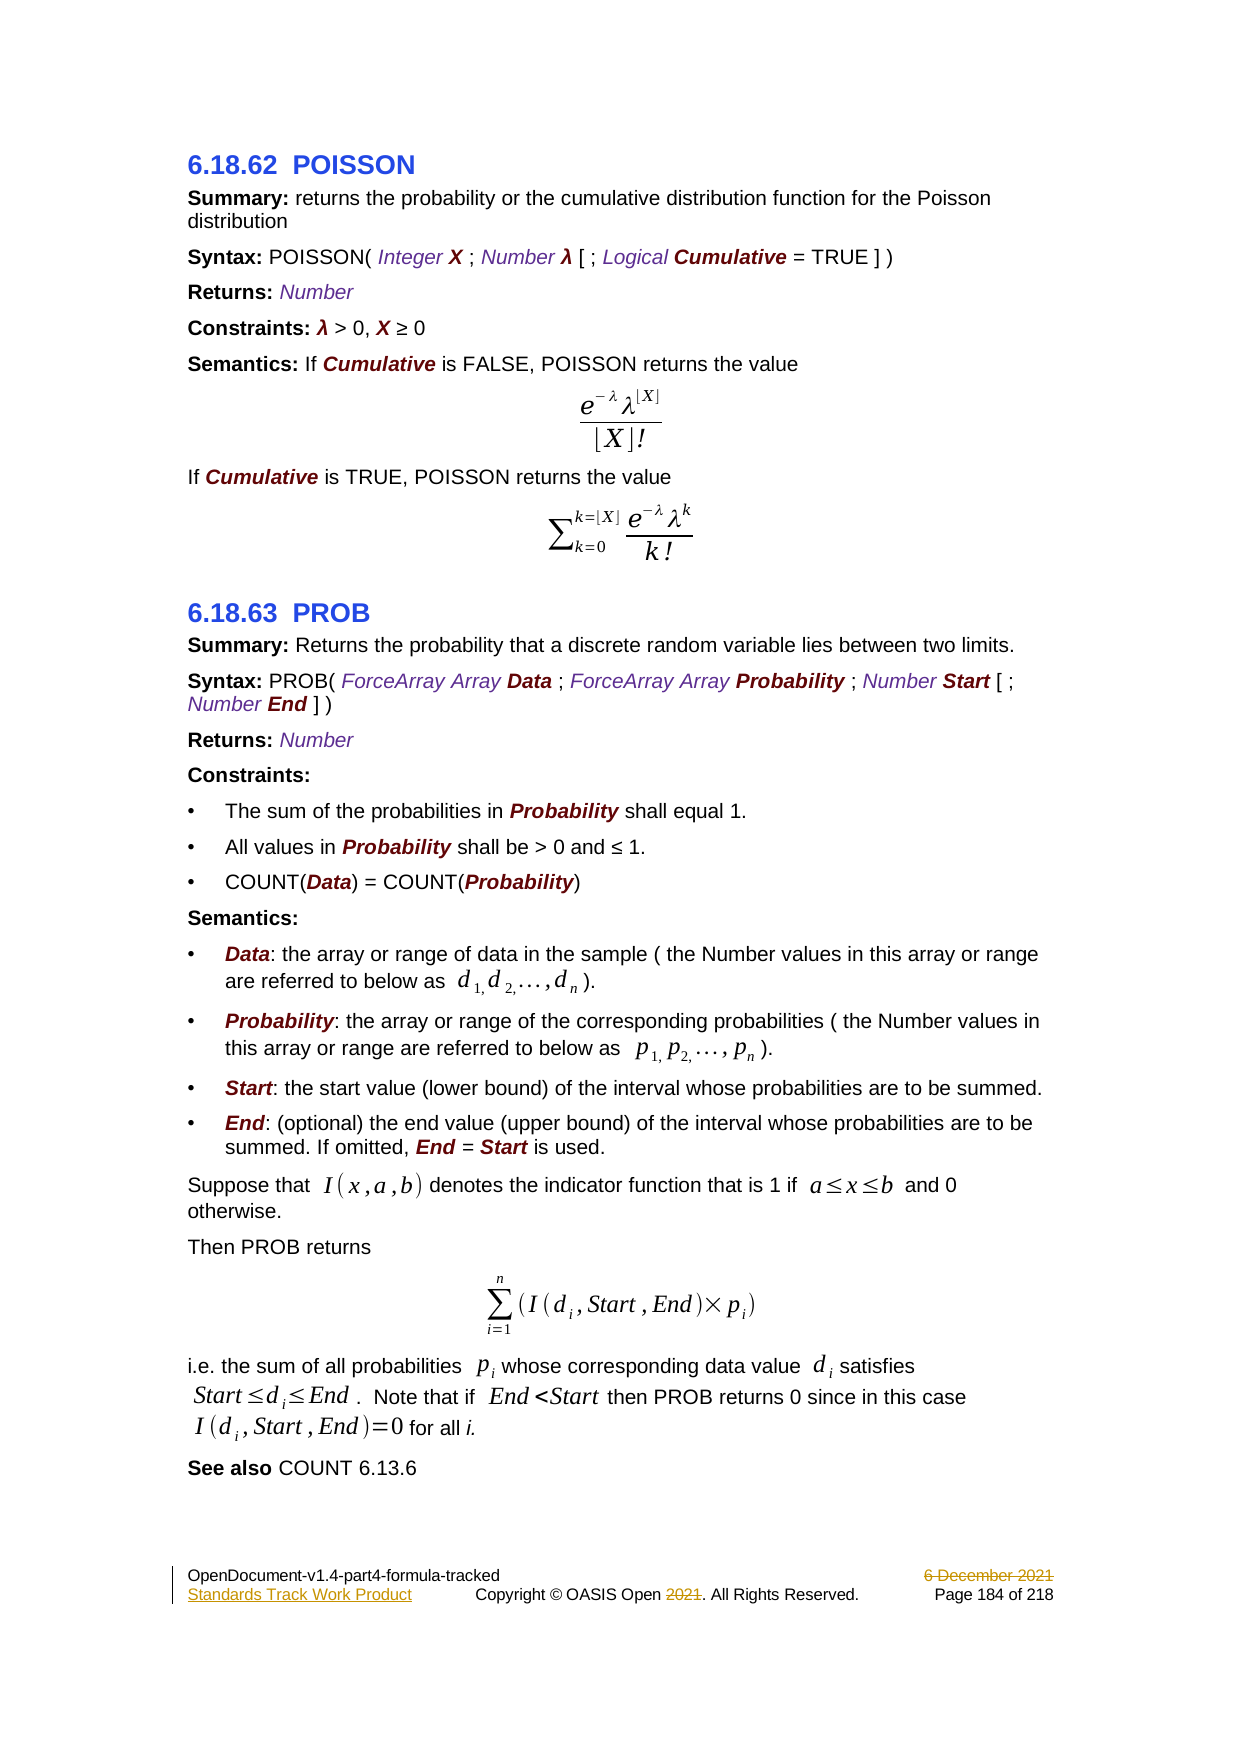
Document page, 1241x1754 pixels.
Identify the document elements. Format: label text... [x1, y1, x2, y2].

list End: (optional) the end value (upper bound) of the interval whose probabilities are to be summed. If omitted, End = Start is used. [187, 1112, 1053, 1159]
text Semantics: If Cumulative is FALSE, POISSON returns the value [187, 352, 1053, 376]
list Start: the start value (lower bound) of the interval whose probabilities are to be summed. [187, 1076, 1053, 1099]
text i.e. the sum of all probabilities whose corresponding data value satisfies . Note that if then PROB returns 0 since in this case for all i. [187, 1350, 1053, 1444]
text Constraints: λ > 0, X ≥ 0 [187, 316, 1053, 340]
list COUNT(Data) = COUNT(Probability) [187, 871, 1053, 894]
text Semantics: [187, 906, 1053, 930]
text Returns: Number [187, 281, 1053, 304]
text Summary: Returns the probability that a discrete random variable lies between two limits. [187, 633, 1053, 657]
list All values in Probability shall be > 0 and ≤ 1. [187, 835, 1053, 859]
list Probability: the array or range of the corresponding probabilities ( the Number values in this array or range are referred to below as ). [187, 1009, 1053, 1064]
text See also COUNT 6.13.6 [187, 1456, 1053, 1480]
list Data: the array or range of data in the sample ( the Number values in this array or range are referred to below as ). [187, 942, 1053, 997]
text Constraints: [187, 764, 1053, 787]
text Summary: returns the probability or the cumulative distribution function for the Poisson distribution [187, 186, 1053, 233]
text Syntax: PROB( ForceArray Array Data ; ForceArray Array Probability ; Number Start [ ; Number End ] ) [187, 669, 1053, 716]
text Suppose that denotes the indicator function that is 1 if and 0 otherwise. [187, 1171, 1053, 1223]
subtitle POISSON [187, 150, 1053, 180]
subtitle PROB [187, 597, 1053, 627]
text Then PROB returns [187, 1235, 1053, 1259]
text Syntax: POISSON( Integer X ; Number λ [ ; Logical Cumulative = TRUE ] ) [187, 245, 1053, 269]
list The sum of the probabilities in Probability shall equal 1. [187, 799, 1053, 823]
text Returns: Number [187, 728, 1053, 752]
text If Cumulative is TRUE, POISSON returns the value [187, 465, 1053, 489]
